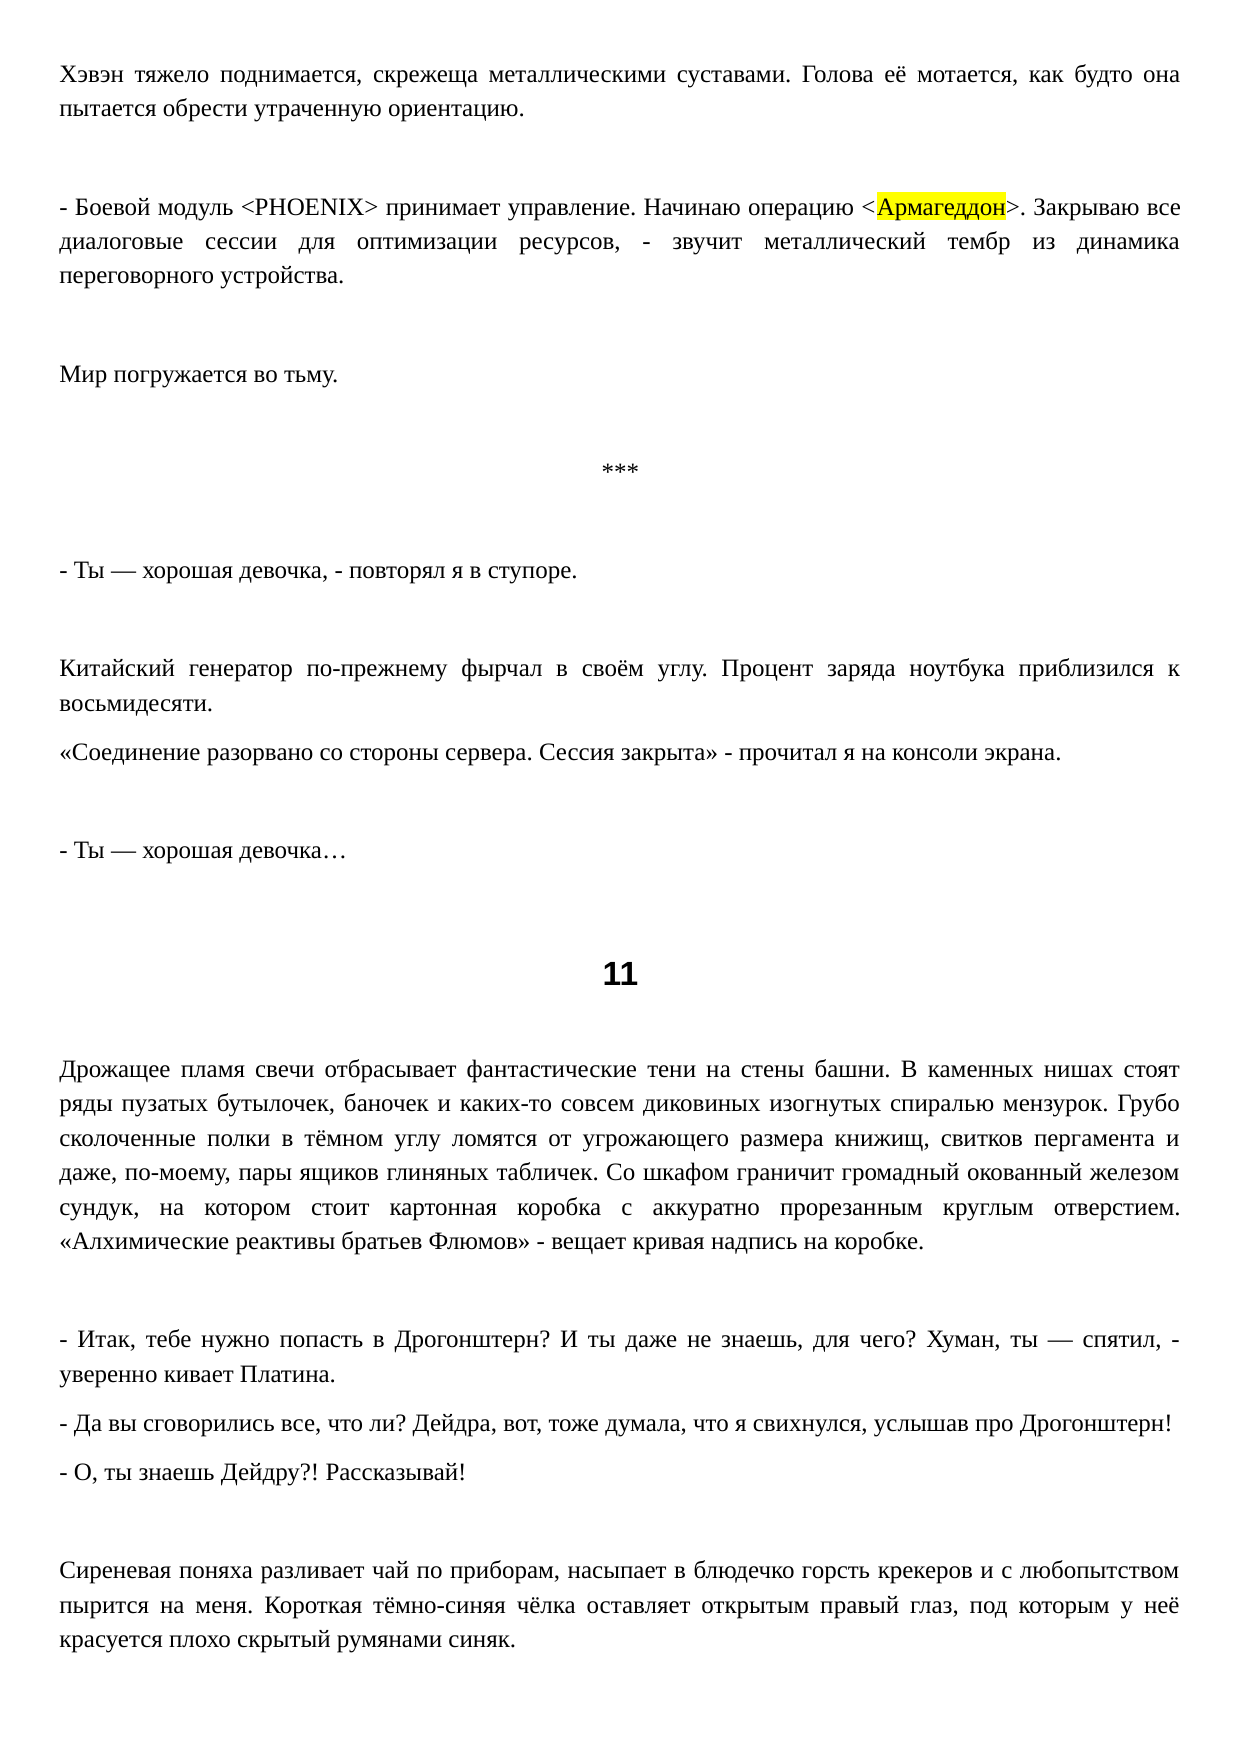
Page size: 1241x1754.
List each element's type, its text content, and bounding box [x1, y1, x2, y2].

text Хэвэн тяжело поднимается, скрежеща металлическими суставами. Голова её мотается, как будто она пытается обрести утраченную ориентацию. [59, 59, 1181, 122]
text «Соединение разорвано со стороны сервера. Сессия закрыта» - прочитал я на консоли экрана. [59, 737, 1181, 765]
text - О, ты знаешь Дейдру?! Рассказывай! [59, 1457, 1181, 1486]
text - Ты — хорошая девочка… [59, 835, 1181, 863]
text Мир погружается во тьму. [59, 359, 1181, 387]
text - Ты — хорошая девочка, - повторял я в ступоре. [59, 555, 1181, 584]
text - Итак, тебе нужно попасть в Дрогонштерн? И ты даже не знаешь, для чего? Хуман, ты — спятил, - уверенно кивает Платина. [59, 1324, 1181, 1388]
text - Да вы сговорились все, что ли? Дейдра, вот, тоже думала, что я свихнулся, услышав про Дрогонштерн! [59, 1408, 1181, 1437]
text *** [59, 457, 1181, 486]
text Китайский генератор по-прежнему фырчал в своём углу. Процент заряда ноутбука приблизился к восьмидесяти. [59, 653, 1181, 716]
subtitle 11 [59, 954, 1181, 992]
text - Боевой модуль <PHOENIX> принимает управление. Начинаю операцию <Армагеддон>. Закрываю все диалоговые сессии для оптимизации ресурсов, - звучит металлический тембр из динамика переговорного устройства. [59, 192, 1181, 289]
text Сиреневая поняха разливает чай по приборам, насыпает в блюдечко горсть крекеров и с любопытством пырится на меня. Короткая тёмно-синяя чёлка оставляет открытым правый глаз, под которым у неё красуется плохо скрытый румянами синяк. [59, 1555, 1181, 1653]
text Дрожащее пламя свечи отбрасывает фантастические тени на стены башни. В каменных нишах стоят ряды пузатых бутылочек, баночек и каких-то совсем диковиных изогнутых спиралью мензурок. Грубо сколоченные полки в тёмном углу ломятся от угрожающего размера книжищ, свитков пергамента и даже, по-моему, пары ящиков глиняных табличек. Со шкафом граничит громадный окованный железом сундук, на котором стоит картонная коробка с аккуратно прорезанным круглым отверстием. «Алхимические реактивы братьев Флюмов» - вещает кривая надпись на коробке. [59, 1054, 1181, 1255]
